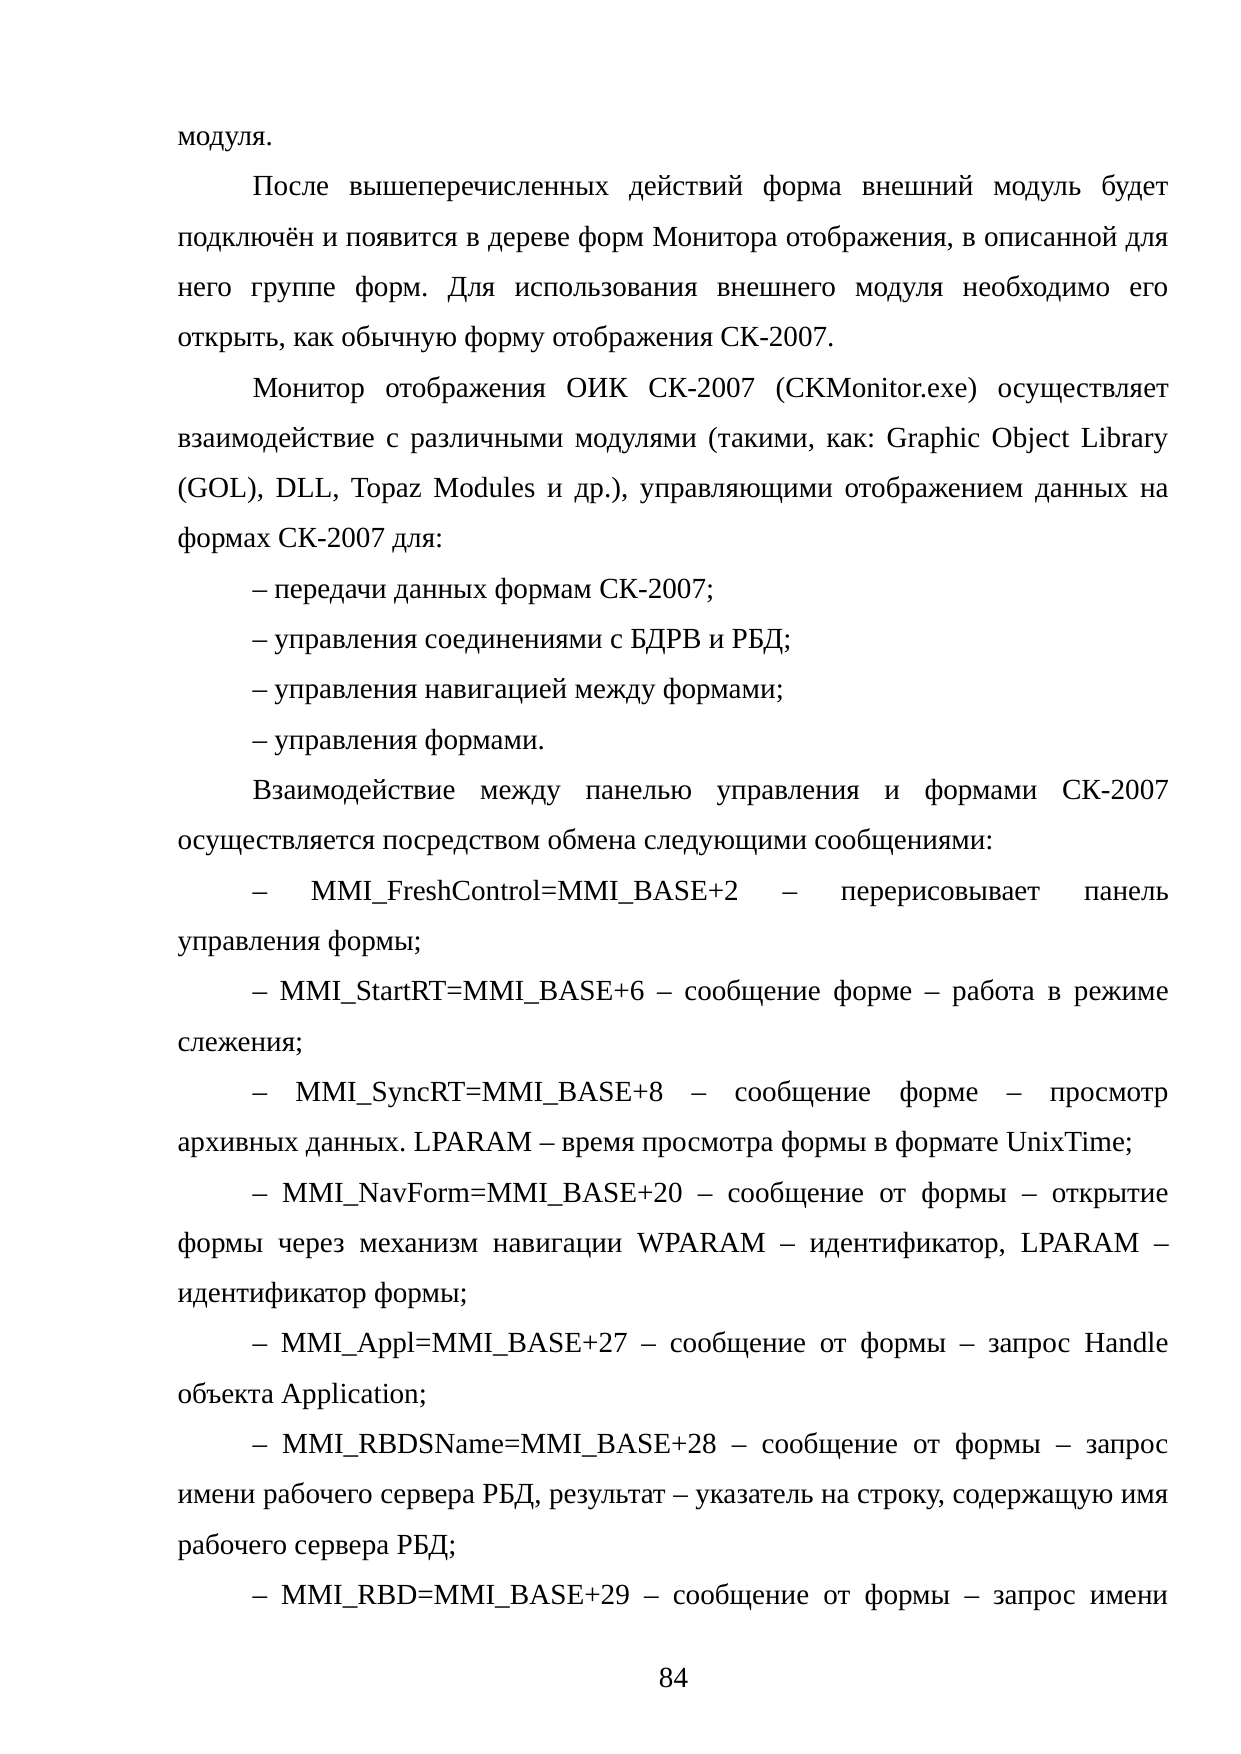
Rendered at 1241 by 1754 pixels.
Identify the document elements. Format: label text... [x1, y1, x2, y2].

text – управления формами. [177, 722, 1169, 755]
text – MMI_RBD=MMI_BASE+29 – сообщение от формы – запрос имени [177, 1577, 1169, 1611]
text – MMI_StartRT=MMI_BASE+6 – сообщение форме – работа в режиме слежения; [177, 973, 1169, 1057]
text – передачи данных формам СК-2007; [177, 571, 1169, 604]
text – MMI_NavForm=MMI_BASE+20 – сообщение от формы – открытие формы через механизм навигации WPARAM – идентификатор, LPARAM – идентификатор формы; [177, 1175, 1169, 1309]
text – управления соединениями с БДРВ и РБД; [177, 621, 1169, 655]
text модуля. [177, 118, 1169, 152]
text Взаимодействие между панелью управления и формами СК-2007 осуществляется посредством обмена следующими сообщениями: [177, 772, 1169, 856]
text Монитор отображения ОИК СК-2007 (CKMonitor.exe) осуществляет взаимодействие с различными модулями (такими, как: Graphic Object Library (GOL), DLL, Topaz Modules и др.), управляющими отображением данных на формах СК-2007 для: [177, 370, 1169, 554]
text – MMI_SyncRT=MMI_BASE+8 – сообщение форме – просмотр архивных данных. LPARAM – время просмотра формы в формате UnixTime; [177, 1074, 1169, 1158]
text – MMI_FreshControl=MMI_BASE+2 – перерисовывает панель управления формы; [177, 873, 1169, 957]
text После вышеперечисленных действий форма внешний модуль будет подключён и появится в дереве форм Монитора отображения, в описанной для него группе форм. Для использования внешнего модуля необходимо его открыть, как обычную форму отображения СК-2007. [177, 168, 1169, 353]
text – управления навигацией между формами; [177, 672, 1169, 705]
text – MMI_Appl=MMI_BASE+27 – сообщение от формы – запрос Handle объекта Application; [177, 1326, 1169, 1409]
text – MMI_RBDSName=MMI_BASE+28 – сообщение от формы – запрос имени рабочего сервера РБД, результат – указатель на строку, содержащую имя рабочего сервера РБД; [177, 1426, 1169, 1560]
